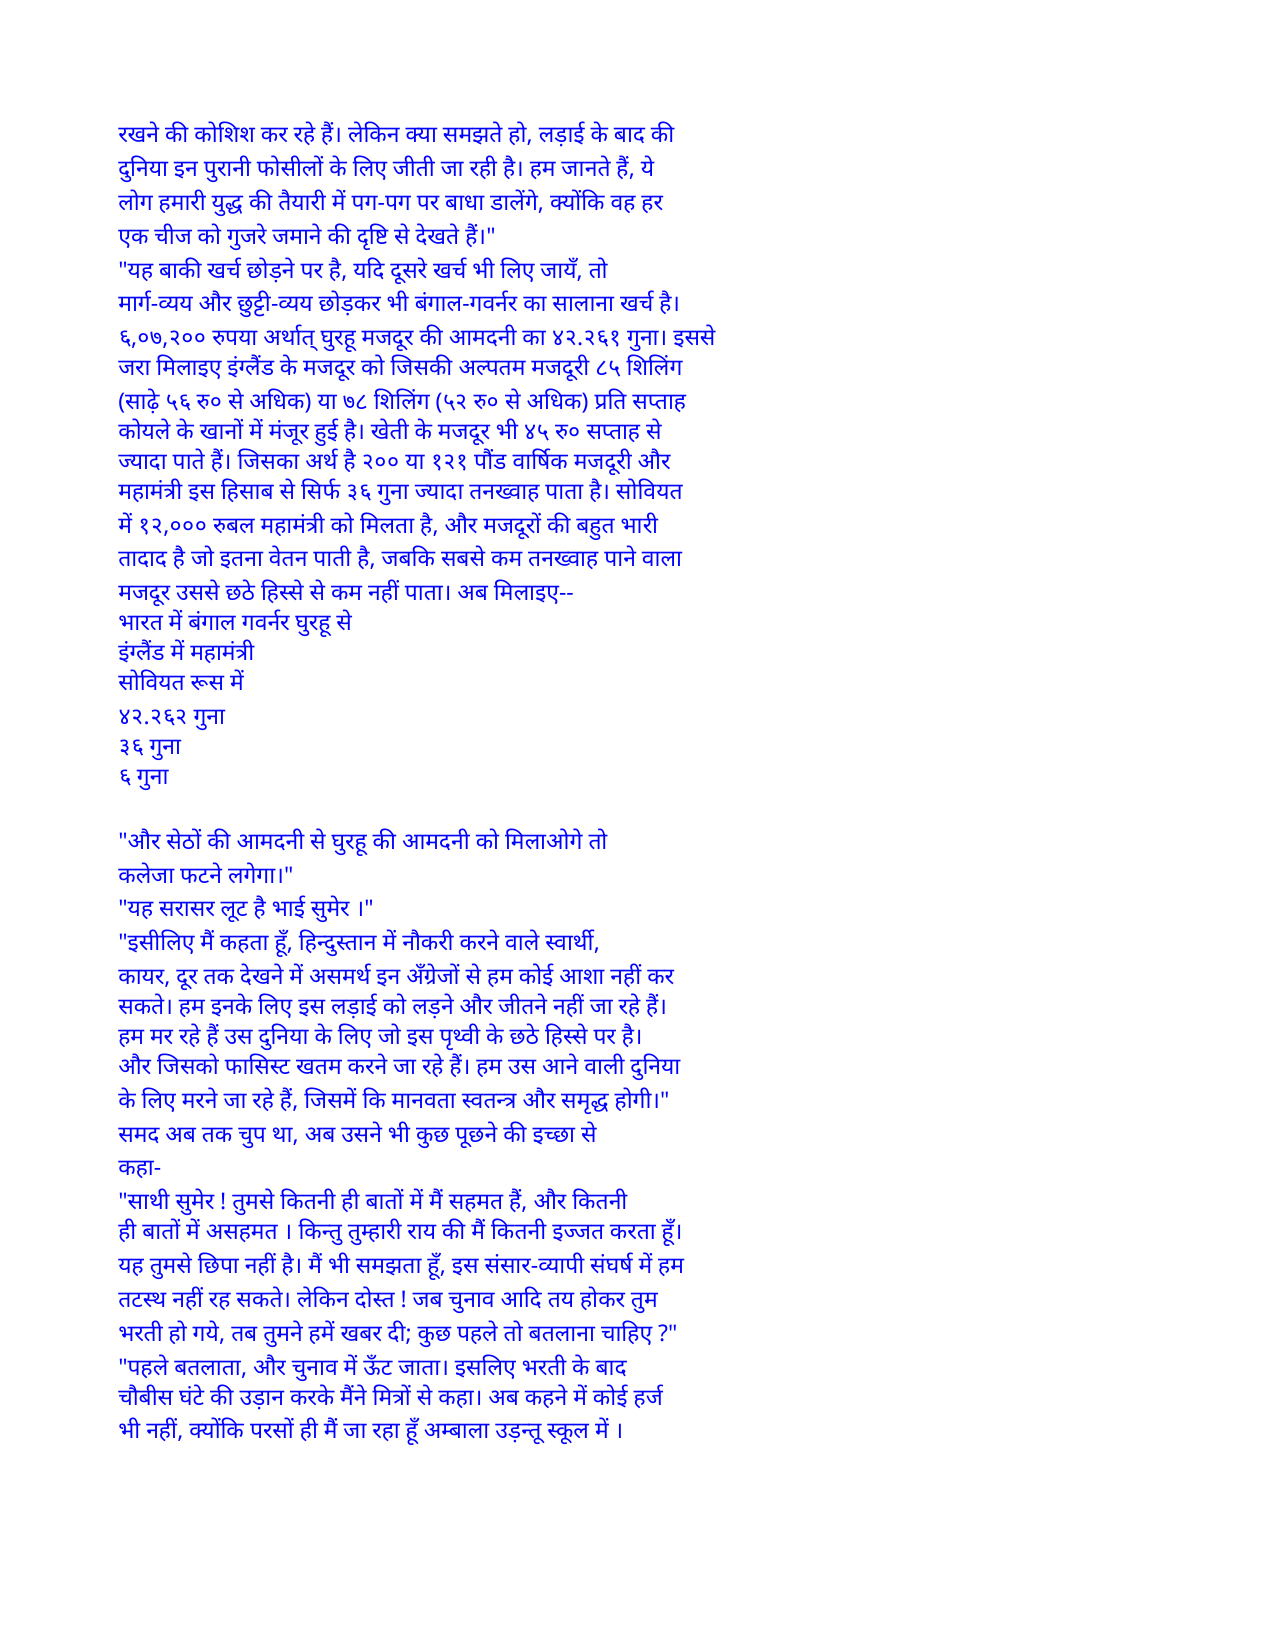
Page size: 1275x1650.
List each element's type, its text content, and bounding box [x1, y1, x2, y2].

text ज्यादा पाते हैं। जिसका अर्थ है २०० या १२१ पौंड वार्षिक मजदूरी और [118, 449, 1157, 479]
text महामंत्री इस हिसाब से सिर्फ ३६ गुना ज्यादा तनख्वाह पाता है। सोवियत [118, 479, 1157, 508]
text ६,०७,२०० रुपया अर्थात् घुरहू मजदूर की आमदनी का ४२.२६१ गुना। इससे [118, 321, 1157, 355]
text तटस्थ नहीं रह सकते। लेकिन दोस्त ! जब चुनाव आदि तय होकर तुम [118, 1283, 1157, 1317]
text में १२,००० रुबल महामंत्री को मिलता है, और मजदूरों की बहुत भारी [118, 508, 1157, 542]
text ही बातों में असहमत । किन्तु तुम्हारी राय की मैं कितनी इज्जत करता हूँ। [118, 1219, 1157, 1249]
text रखने की कोशिश कर रहे हैं। लेकिन क्या समझते हो, लड़ाई के बाद की [118, 118, 1157, 152]
text भारत में बंगाल गवर्नर घुरहू से [118, 610, 1157, 640]
text कलेजा फटने लगेगा।" [118, 858, 1157, 892]
text मजदूर उससे छठे हिस्से से कम नहीं पाता। अब मिलाइए-- [118, 576, 1157, 610]
text (साढ़े ५६ रु० से अधिक) या ७८ शिलिंग (५२ रु० से अधिक) प्रति सप्ताह [118, 385, 1157, 419]
text सकते। हम इनके लिए इस लड़ाई को लड़ने और जीतने नहीं जा रहे हैं। [118, 994, 1157, 1024]
text चौबीस घंटे की उड़ान करके मैंने मित्रों से कहा। अब कहने में कोई हर्ज [118, 1384, 1157, 1414]
text ४२.२६२ गुना [118, 700, 1157, 734]
text लोग हमारी युद्ध की तैयारी में पग-पग पर बाधा डालेंगे, क्योंकि वह हर [118, 186, 1157, 220]
text "यह सरासर लूट है भाई सुमेर ।" [118, 892, 1157, 926]
text तादाद है जो इतना वेतन पाती है, जबकि सबसे कम तनख्वाह पाने वाला [118, 542, 1157, 576]
text समद अब तक चुप था, अब उसने भी कुछ पूछने की इच्छा से [118, 1117, 1157, 1151]
text "और सेठों की आमदनी से घुरहू की आमदनी को मिलाओगे तो [118, 825, 1157, 858]
text भी नहीं, क्योंकि परसों ही मैं जा रहा हूँ अम्बाला उड़न्तू स्कूल में । [118, 1414, 1157, 1448]
text "साथी सुमेर ! तुमसे कितनी ही बातों में मैं सहमत हैं, और कितनी [118, 1185, 1157, 1219]
text जरा मिलाइए इंग्लैंड के मजदूर को जिसकी अल्पतम मजदूरी ८५ शिलिंग [118, 355, 1157, 385]
text यह तुमसे छिपा नहीं है। मैं भी समझता हूँ, इस संसार-व्यापी संघर्ष में हम [118, 1249, 1157, 1283]
text ६ गुना [118, 763, 1157, 793]
text और जिसको फासिस्ट खतम करने जा रहे हैं। हम उस आने वाली दुनिया [118, 1054, 1157, 1084]
text मार्ग-व्यय और छुट्टी-व्यय छोड़कर भी बंगाल-गवर्नर का सालाना खर्च है। [118, 287, 1157, 321]
text "इसीलिए मैं कहता हूँ, हिन्दुस्तान में नौकरी करने वाले स्वार्थी, [118, 926, 1157, 960]
text सोवियत रूस में [118, 670, 1157, 700]
text इंग्लैंड में महामंत्री [118, 640, 1157, 670]
text दुनिया इन पुरानी फोसीलों के लिए जीती जा रही है। हम जानते हैं, ये [118, 152, 1157, 186]
text एक चीज को गुजरे जमाने की दृष्टि से देखते हैं।" [118, 220, 1157, 253]
text ३६ गुना [118, 734, 1157, 763]
text "पहले बतलाता, और चुनाव में ऊँट जाता। इसलिए भरती के बाद [118, 1351, 1157, 1384]
text हम मर रहे हैं उस दुनिया के लिए जो इस पृथ्वी के छठे हिस्से पर है। [118, 1024, 1157, 1054]
text "यह बाकी खर्च छोड़ने पर है, यदि दूसरे खर्च भी लिए जायँ, तो [118, 253, 1157, 287]
text कहा- [118, 1151, 1157, 1185]
text भरती हो गये, तब तुमने हमें खबर दी; कुछ पहले तो बतलाना चाहिए ?" [118, 1317, 1157, 1351]
text कोयले के खानों में मंजूर हुई है। खेती के मजदूर भी ४५ रु० सप्ताह से [118, 419, 1157, 449]
text के लिए मरने जा रहे हैं, जिसमें कि मानवता स्वतन्त्र और समृद्ध होगी।" [118, 1084, 1157, 1117]
text कायर, दूर तक देखने में असमर्थ इन अँग्रेजों से हम कोई आशा नहीं कर [118, 960, 1157, 994]
